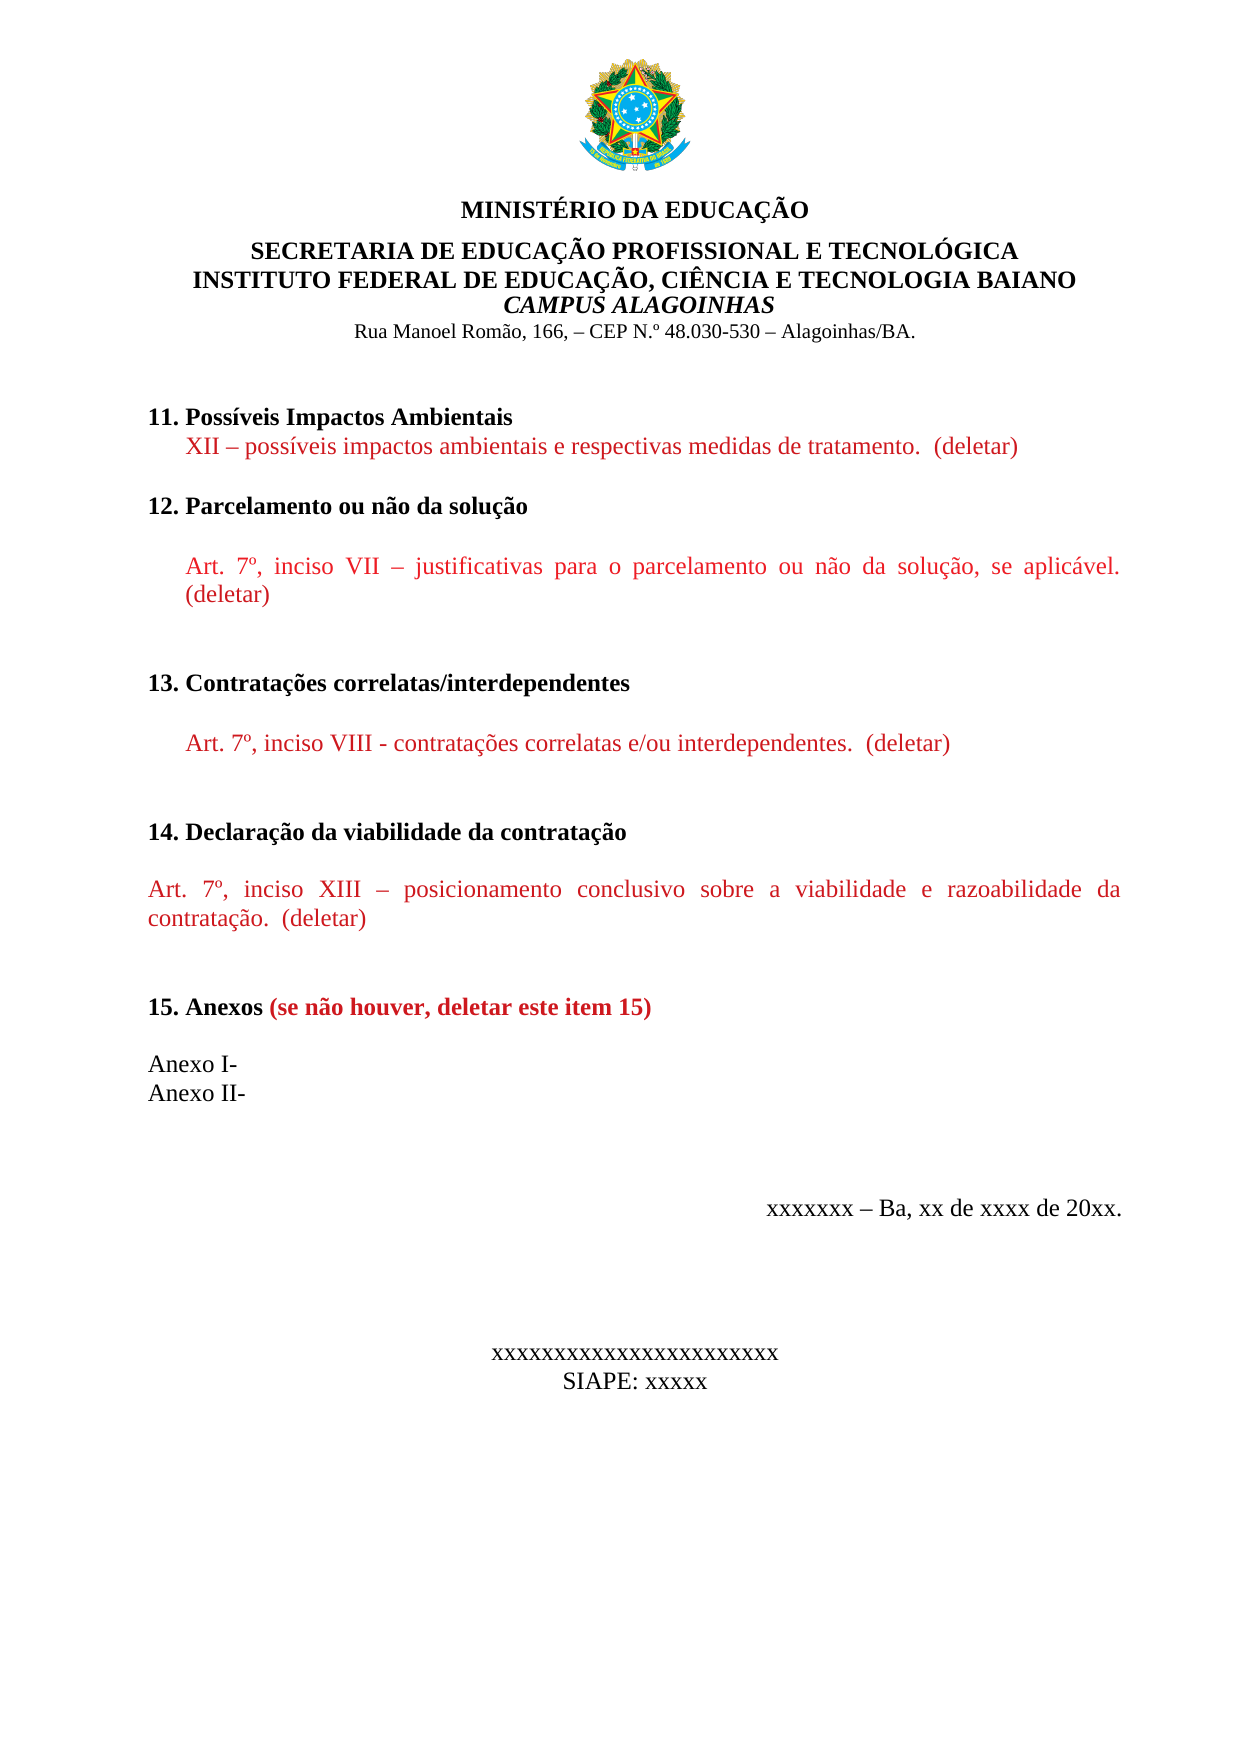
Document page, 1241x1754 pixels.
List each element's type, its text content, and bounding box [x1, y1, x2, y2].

text 15. Anexos (se não houver, deletar este item 15) [148, 992, 1122, 1021]
picture [579, 59, 691, 171]
list XII – possíveis impactos ambientais e respectivas medidas de tratamento. (deletar) [148, 431, 1122, 459]
list 13. Contratações correlatas/interdependentes [148, 668, 1122, 697]
subtitle 11. Possíveis Impactos Ambientais [148, 402, 1122, 431]
text xxxxxxxxxxxxxxxxxxxxxxx [148, 1337, 1122, 1366]
text SIAPE: xxxxx [148, 1366, 1122, 1394]
picture [601, 157, 620, 167]
text Anexo II- [148, 1078, 1122, 1107]
picture [599, 148, 607, 154]
text Anexo I- [148, 1049, 1122, 1078]
text xxxxxxx – Ba, xx de xxxx de 20xx. [148, 1193, 1122, 1222]
text Art. 7º, inciso XIII – posicionamento conclusivo sobre a viabilidade e razoabilidade da contratação. (deletar) [148, 874, 1122, 932]
list 12. Parcelamento ou não da solução [148, 491, 1122, 519]
text 14. Declaração da viabilidade da contratação [148, 817, 1122, 846]
list Art. 7º, inciso VII – justificativas para o parcelamento ou não da solução, se aplicável. (deletar) [148, 551, 1122, 637]
picture [657, 148, 669, 157]
list Art. 7º, inciso VIII - contratações correlatas e/ou interdependentes. (deletar) [148, 728, 1122, 757]
